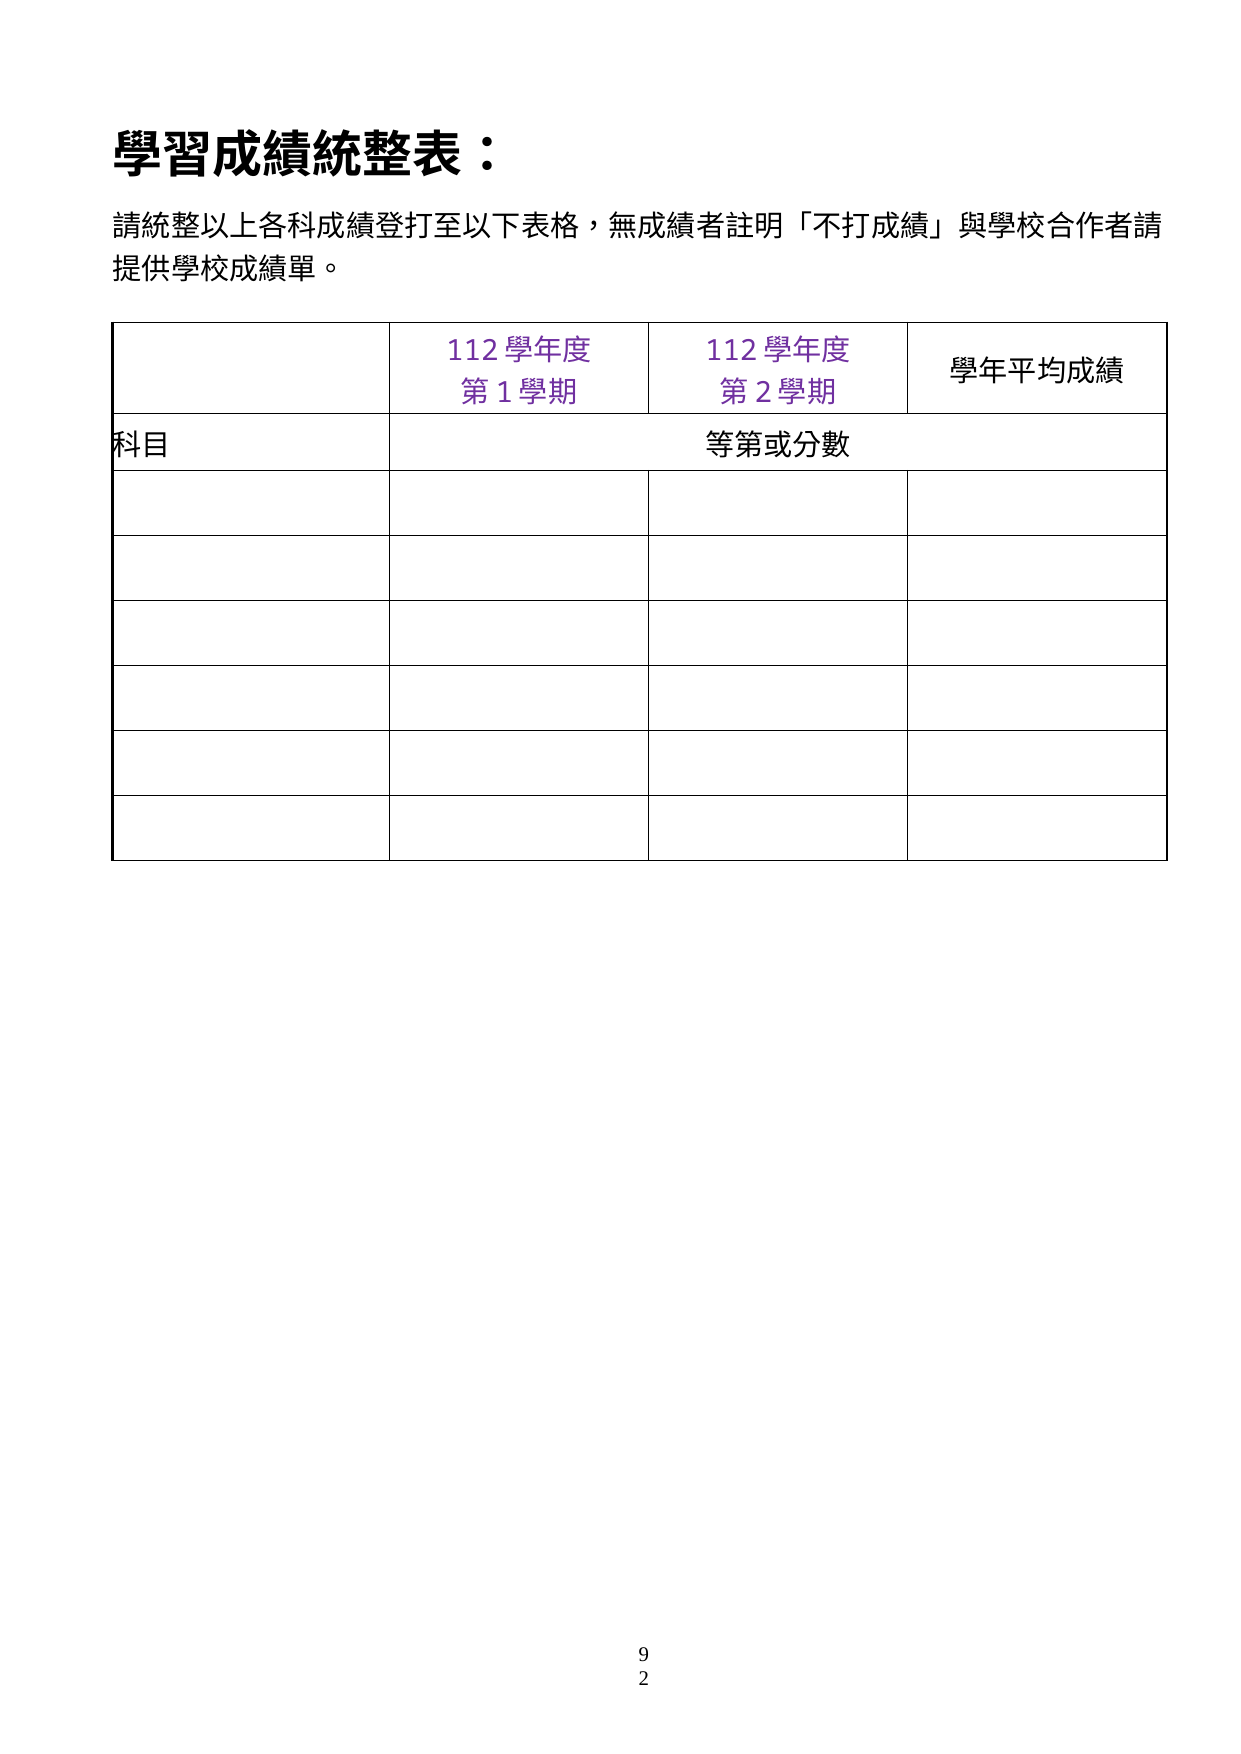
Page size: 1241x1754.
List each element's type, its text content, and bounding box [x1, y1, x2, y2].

table_cell [390, 796, 648, 860]
table_cell [114, 601, 389, 665]
table_cell [908, 796, 1166, 860]
table_header [114, 323, 389, 413]
table_cell [390, 536, 648, 600]
text 請統整以上各科成績登打至以下表格，無成績者註明「不打成績」與學校合作者請提供學校成績單。 [112, 203, 1167, 287]
table_cell [114, 731, 389, 795]
table_cell [390, 666, 648, 730]
table_cell [908, 471, 1166, 535]
text 學習成績統整表： [112, 78, 1167, 203]
table_cell [649, 666, 907, 730]
table_cell [908, 601, 1166, 665]
table_cell [908, 731, 1166, 795]
table_cell 科目 [114, 414, 389, 470]
table_cell [114, 796, 389, 860]
table_cell [390, 601, 648, 665]
table_header 112學年度 第2學期 [649, 323, 907, 413]
table_cell [908, 666, 1166, 730]
table_cell [114, 471, 389, 535]
table_cell [649, 731, 907, 795]
table_cell 等第或分數 [390, 414, 1166, 470]
table_header 112學年度 第1學期 [390, 323, 648, 413]
table_cell [649, 601, 907, 665]
table_header 學年平均成績 [908, 323, 1166, 413]
table_cell [390, 471, 648, 535]
table_cell [390, 731, 648, 795]
table_cell [908, 536, 1166, 600]
table_cell [649, 536, 907, 600]
table_cell [114, 666, 389, 730]
table_cell [649, 796, 907, 860]
table_cell [114, 536, 389, 600]
table_cell [649, 471, 907, 535]
